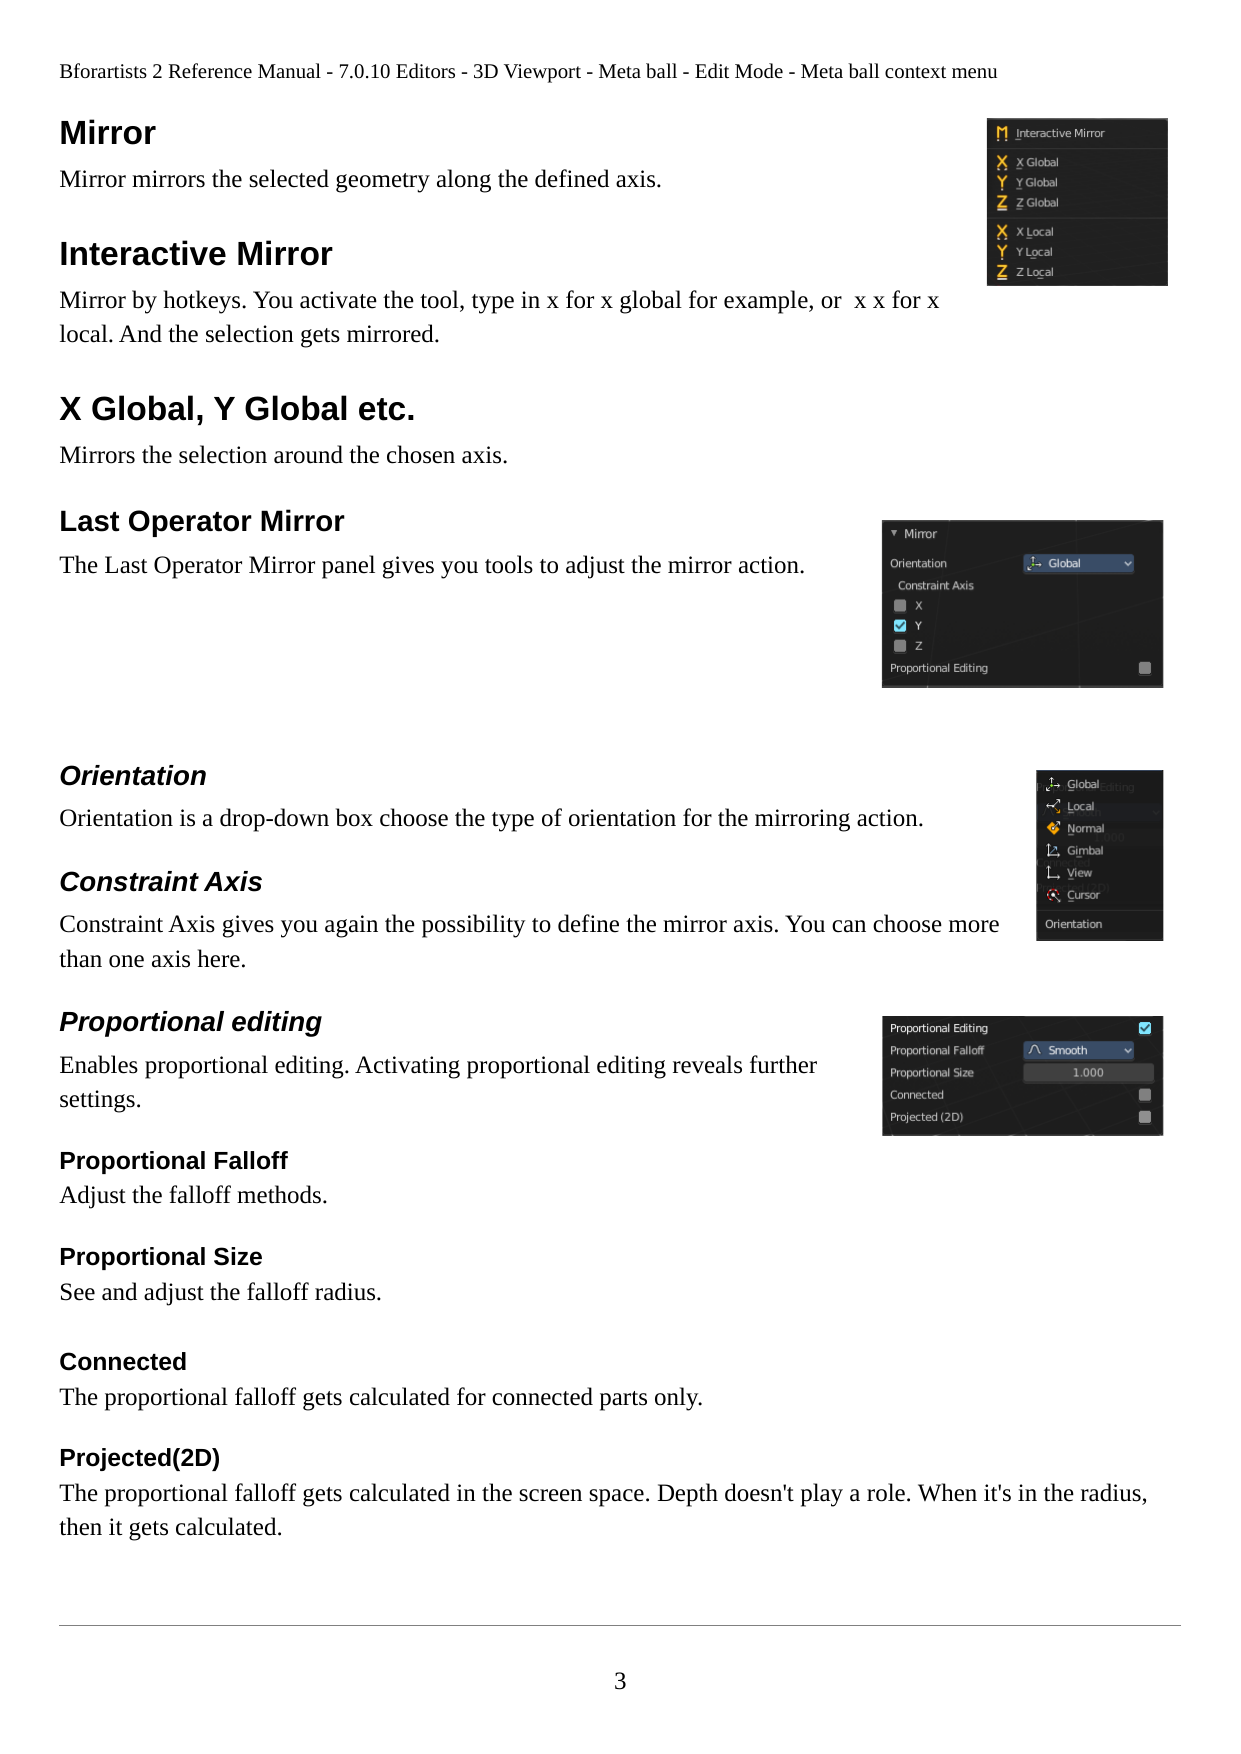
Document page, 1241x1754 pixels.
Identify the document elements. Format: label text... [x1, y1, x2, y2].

subtitle [1168, 234, 1181, 272]
text See and adjust the falloff radius. [59, 1277, 1181, 1306]
subtitle Mirror [59, 113, 1181, 151]
text Mirror by hotkeys. You activate the tool, type in x for x global for example, or x x for x local. And the selection gets mirrored. [59, 285, 1181, 348]
subtitle [1164, 865, 1181, 897]
text Orientation is a drop-down box choose the type of orientation for the mirroring action. [59, 803, 1036, 832]
picture [1036, 770, 1164, 941]
text The proportional falloff gets calculated for connected parts only. [59, 1382, 1181, 1410]
subtitle Projected(2D) [59, 1443, 1181, 1472]
subtitle Proportional Size [59, 1242, 1181, 1271]
subtitle Interactive Mirror [59, 234, 986, 272]
text Constraint Axis gives you again the possibility to define the mirror axis. You can choose more than one axis here. [59, 909, 1181, 972]
subtitle Orientation [59, 759, 1181, 791]
text Enables proportional editing. Activating proportional editing reveals further settings. [59, 1050, 882, 1113]
subtitle X Global, Y Global etc. [59, 389, 1181, 428]
subtitle Proportional editing [59, 1005, 1181, 1037]
text The proportional falloff gets calculated in the screen space. Depth doesn't play a role. When it's in the radius, then it gets calculated. [59, 1478, 1181, 1541]
picture [986, 118, 1168, 286]
text Mirrors the selection around the chosen axis. [59, 440, 1181, 469]
subtitle Constraint Axis [59, 865, 1036, 897]
subtitle Proportional Falloff [59, 1146, 1181, 1174]
subtitle Connected [59, 1347, 1181, 1375]
picture [881, 520, 1164, 688]
text The Last Operator Mirror panel gives you tools to adjust the mirror action. [59, 550, 881, 579]
picture [882, 1016, 1164, 1136]
subtitle Last Operator Mirror [59, 504, 1181, 538]
text Mirror mirrors the selected geometry along the defined axis. [59, 164, 986, 192]
text Adjust the falloff methods. [59, 1181, 1181, 1209]
